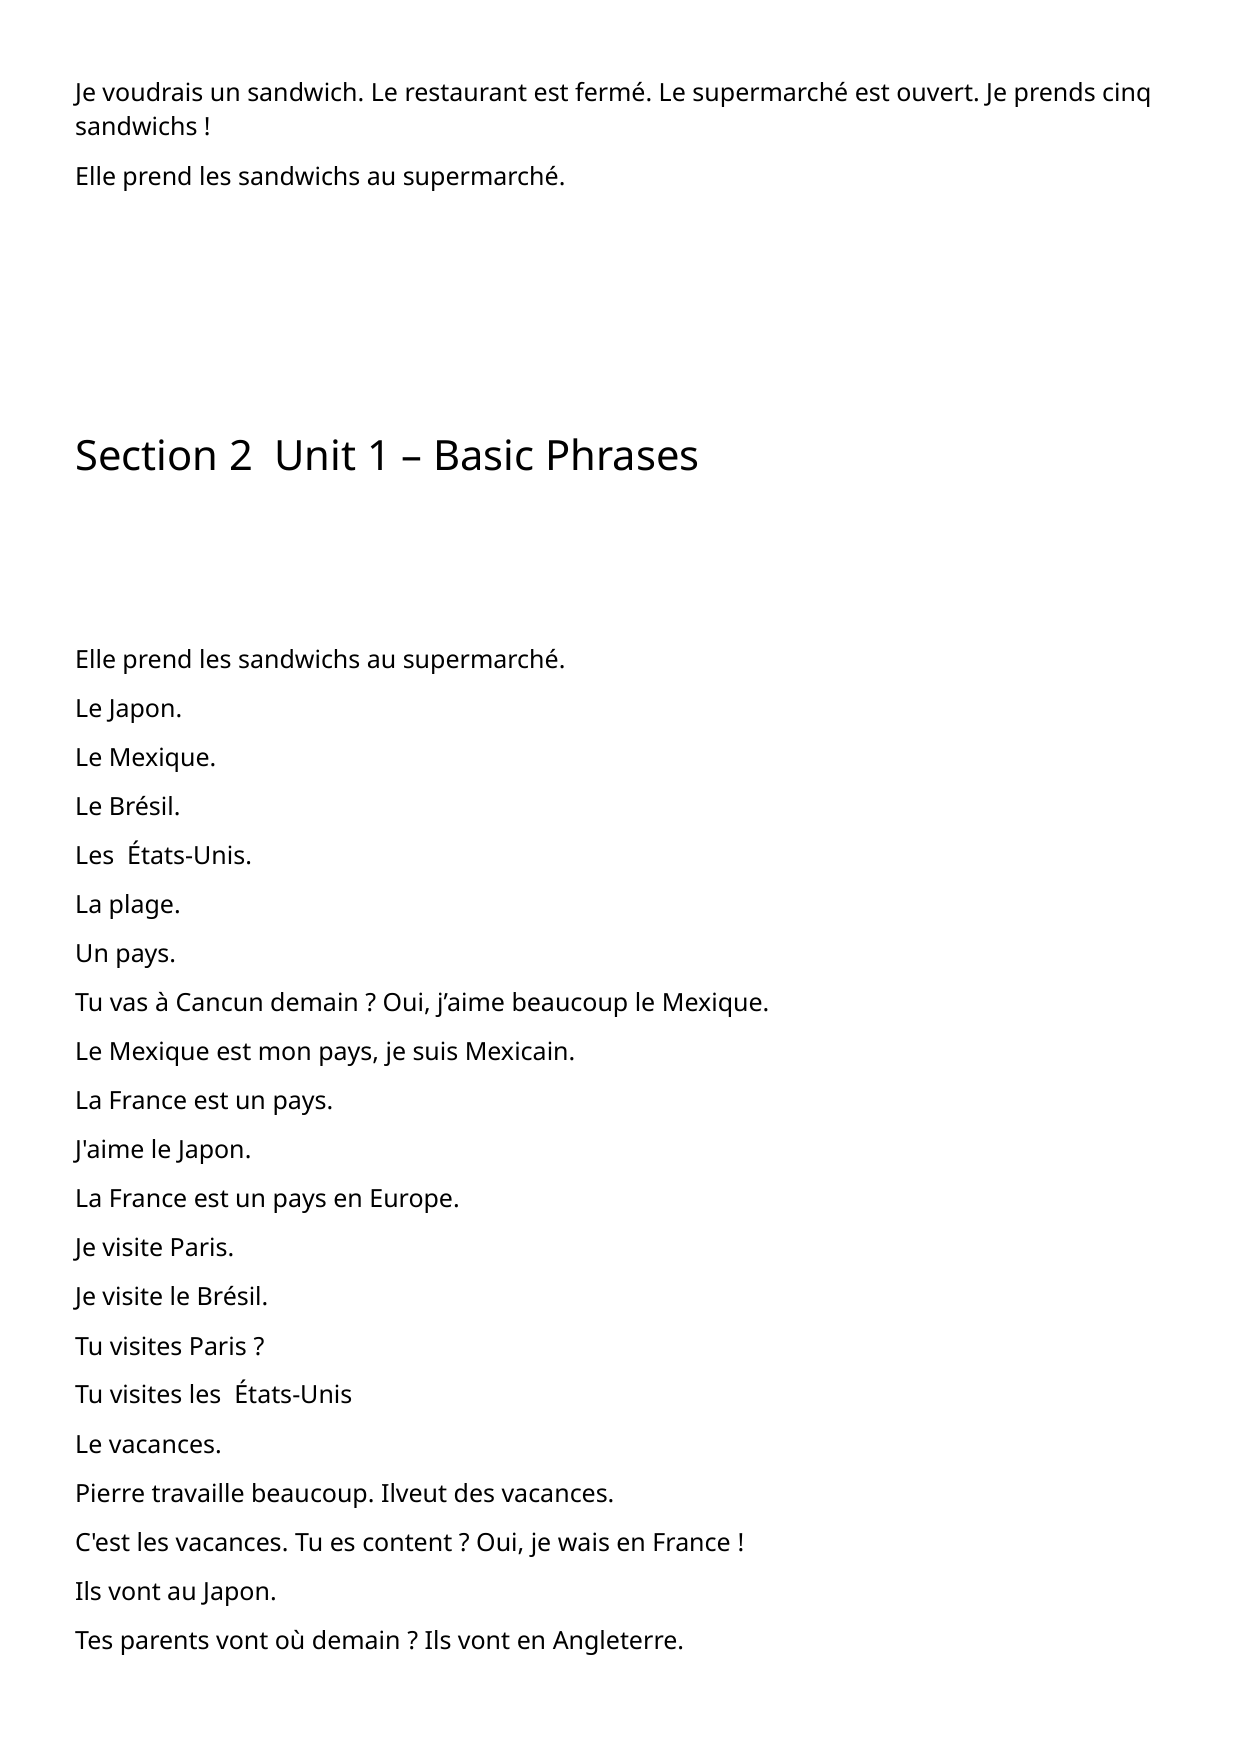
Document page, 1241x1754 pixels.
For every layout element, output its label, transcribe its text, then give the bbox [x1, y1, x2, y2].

text La France est un pays en Europe. [75, 1181, 1165, 1215]
text Tu visites Paris ? [75, 1328, 1165, 1362]
text Le vacances. [75, 1426, 1165, 1460]
text J'aime le Japon. [75, 1132, 1165, 1166]
text Un pays. [75, 936, 1165, 970]
text Tu vas à Cancun demain ? Oui, j’aime beaucoup le Mexique. [75, 985, 1165, 1019]
text Le Mexique. [75, 739, 1165, 773]
text Le Brésil. [75, 788, 1165, 822]
subtitle Section 2 Unit 1 – Basic Phrases [75, 426, 1165, 483]
text Les États-Unis. [75, 837, 1165, 872]
text Je voudrais un sandwich. Le restaurant est fermé. Le supermarché est ouvert. Je prends cinq sandwichs ! [75, 75, 1165, 143]
text Je visite le Brésil. [75, 1279, 1165, 1313]
text Elle prend les sandwichs au supermarché. [75, 641, 1165, 675]
text Elle prend les sandwichs au supermarché. [75, 158, 1165, 192]
text Le Mexique est mon pays, je suis Mexicain. [75, 1034, 1165, 1068]
text Ils vont au Japon. [75, 1573, 1165, 1607]
text Le Japon. [75, 690, 1165, 724]
text Pierre travaille beaucoup. Ilveut des vacances. [75, 1475, 1165, 1509]
text Tu visites les États-Unis [75, 1377, 1165, 1411]
text La France est un pays. [75, 1083, 1165, 1117]
text Je visite Paris. [75, 1230, 1165, 1264]
text La plage. [75, 887, 1165, 921]
text C'est les vacances. Tu es content ? Oui, je wais en France ! [75, 1524, 1165, 1558]
text Tes parents vont où demain ? Ils vont en Angleterre. [75, 1622, 1165, 1657]
